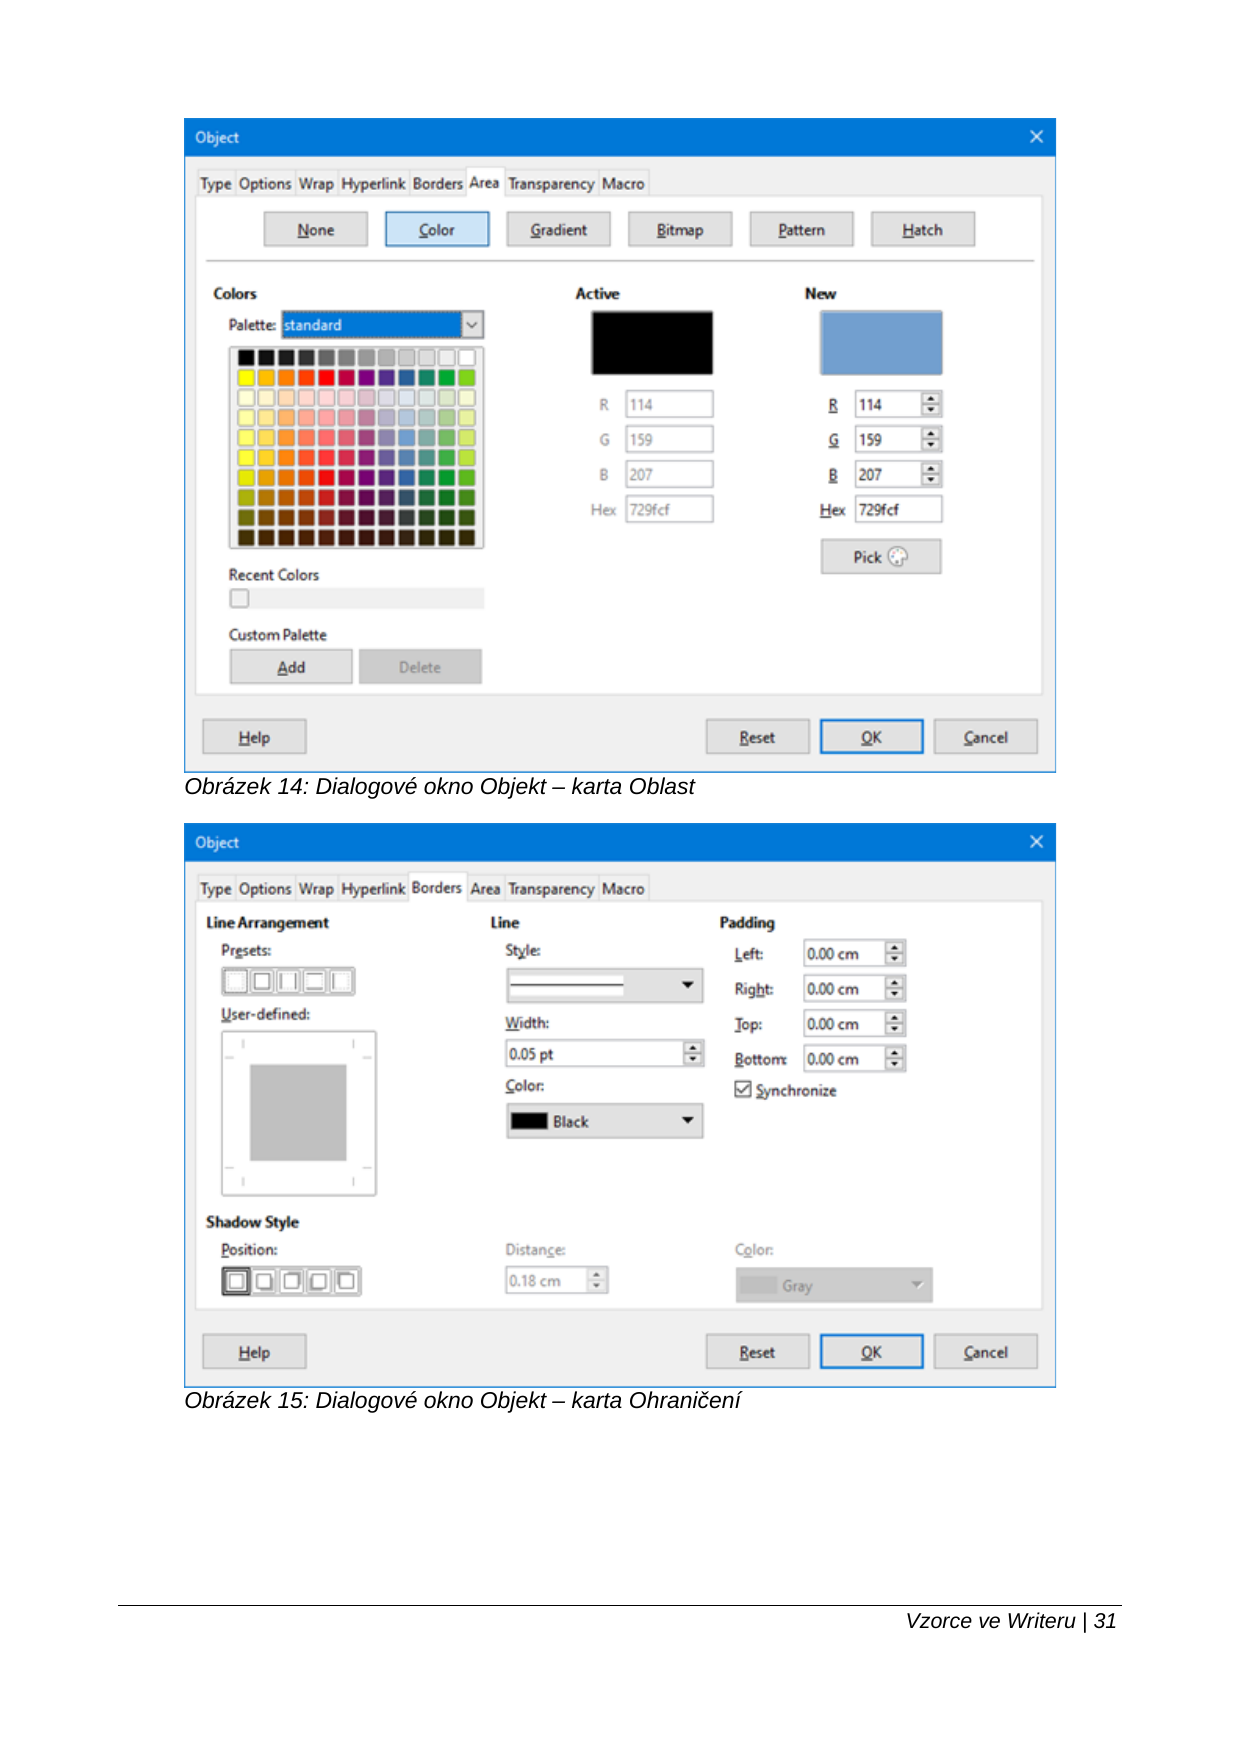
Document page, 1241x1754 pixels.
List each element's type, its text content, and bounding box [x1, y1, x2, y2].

picture [184, 823, 1057, 1388]
text Obrázek 15: Dialogové okno Objekt – karta Ohraničení [184, 1388, 1056, 1414]
picture [184, 118, 1057, 773]
text Obrázek 14: Dialogové okno Objekt – karta Oblast [184, 773, 1056, 799]
